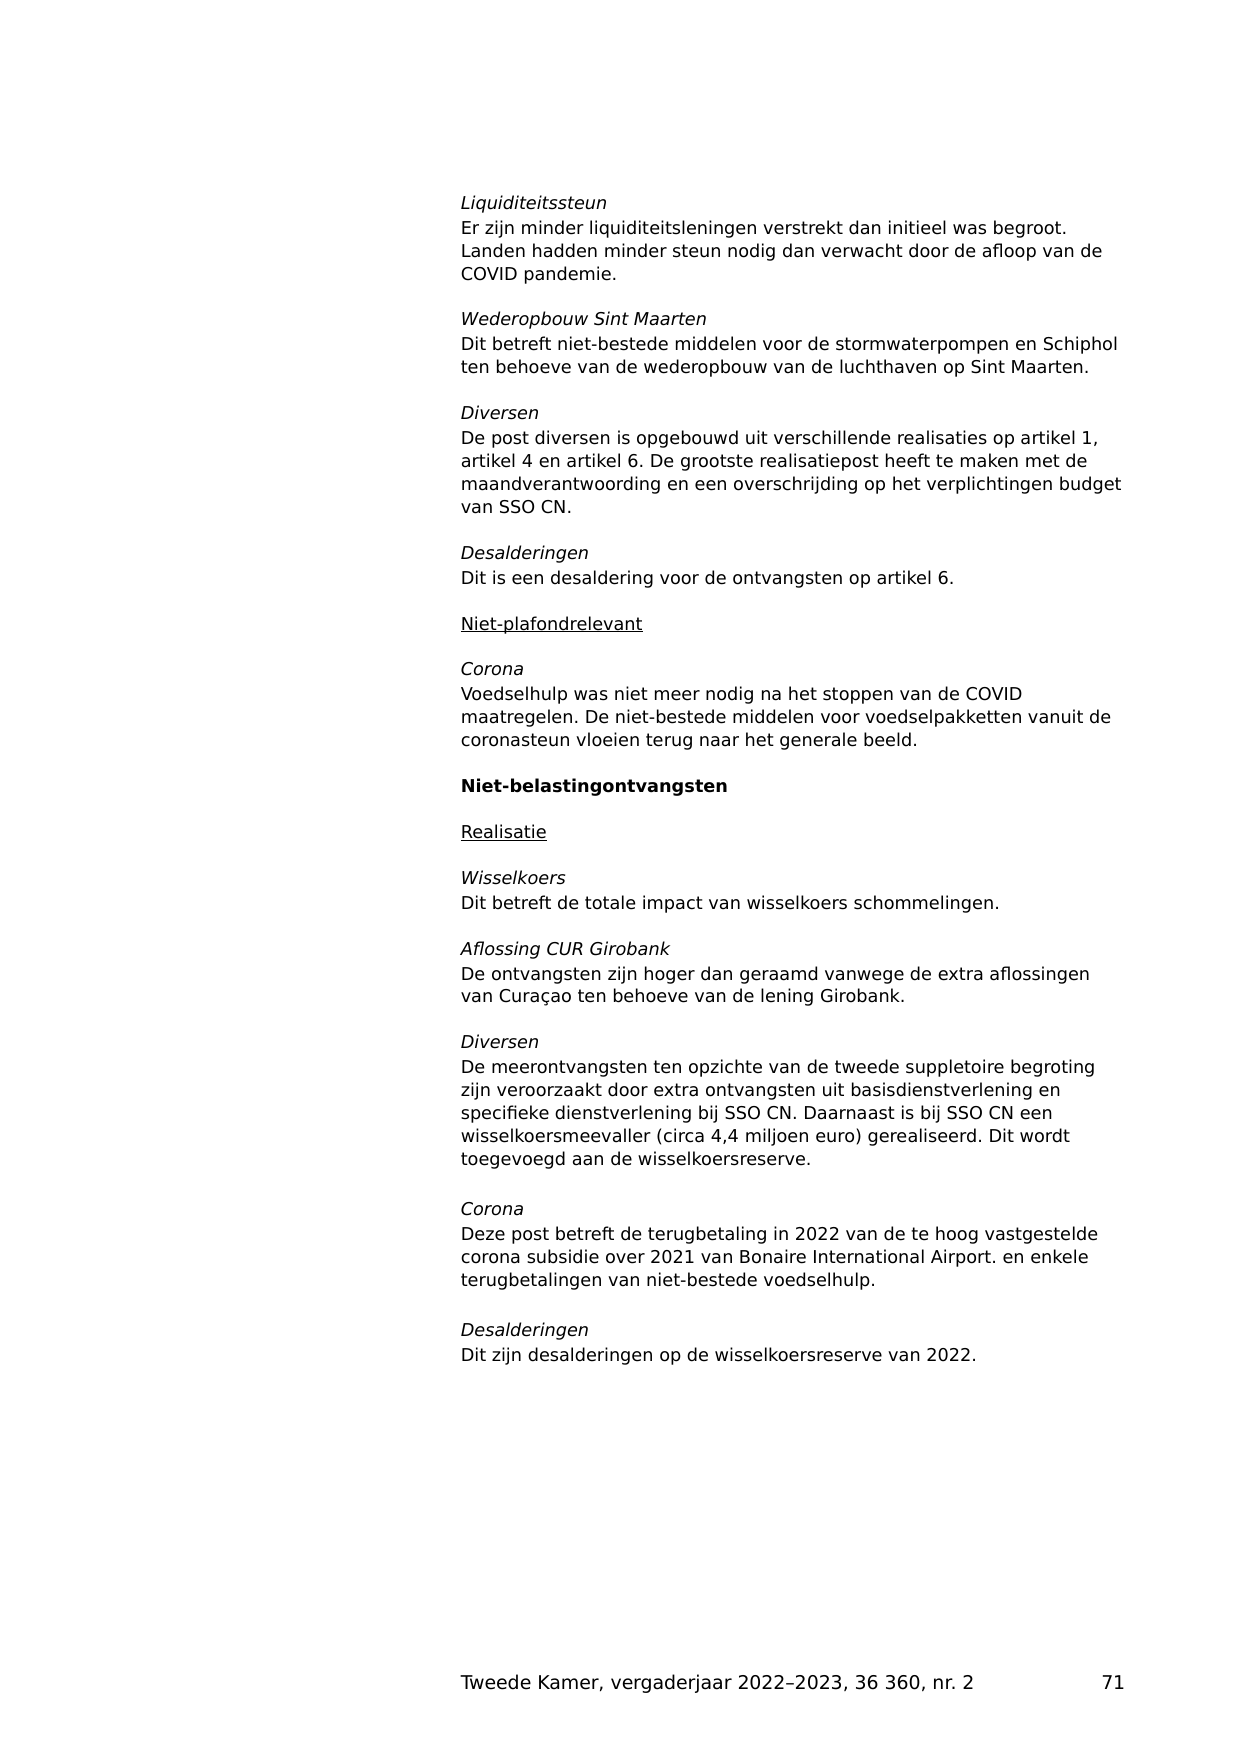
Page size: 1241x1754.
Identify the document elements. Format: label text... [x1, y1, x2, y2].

text Corona [461, 657, 1125, 680]
text De ontvangsten zijn hoger dan geraamd vanwege de extra aflossingen van Curaçao ten behoeve van de lening Girobank. [461, 962, 1125, 1007]
text Diversen [461, 1030, 1125, 1053]
text Dit is een desaldering voor de ontvangsten op artikel 6. [461, 566, 1125, 589]
text Wisselkoers [461, 866, 1125, 889]
text Niet-plafondrelevant [461, 612, 1125, 634]
text Niet-belastingontvangsten [461, 774, 1125, 797]
text Desalderingen [461, 1318, 1125, 1341]
text Dit betreft de totale impact van wisselkoers schommelingen. [461, 891, 1125, 914]
text Liquiditeitssteun [461, 191, 1125, 214]
text Aflossing CUR Girobank [461, 937, 1125, 959]
text Realisatie [461, 820, 1125, 843]
text Diversen [461, 401, 1125, 424]
text Wederopbouw Sint Maarten [461, 307, 1125, 330]
text Deze post betreft de terugbetaling in 2022 van de te hoog vastgestelde corona subsidie over 2021 van Bonaire International Airport. en enkele terugbetalingen van niet-bestede voedselhulp. [461, 1222, 1125, 1291]
text Dit betreft niet-bestede middelen voor de stormwaterpompen en Schiphol ten behoeve van de wederopbouw van de luchthaven op Sint Maarten. [461, 332, 1125, 378]
text De meerontvangsten ten opzichte van de tweede suppletoire begroting zijn veroorzaakt door extra ontvangsten uit basisdienstverlening en specifieke dienstverlening bij SSO CN. Daarnaast is bij SSO CN een wisselkoersmeevaller (circa 4,4 miljoen euro) gerealiseerd. Dit wordt toegevoegd aan de wisselkoersreserve. [461, 1055, 1125, 1170]
text Desalderingen [461, 541, 1125, 564]
text Er zijn minder liquiditeitsleningen verstrekt dan initieel was begroot. Landen hadden minder steun nodig dan verwacht door de afloop van de COVID pandemie. [461, 216, 1125, 284]
text De post diversen is opgebouwd uit verschillende realisaties op artikel 1, artikel 4 en artikel 6. De grootste realisatiepost heeft te maken met de maandverantwoording en een overschrijding op het verplichtingen budget van SSO CN. [461, 426, 1125, 518]
text Dit zijn desalderingen op de wisselkoersreserve van 2022. [461, 1343, 1125, 1366]
text Voedselhulp was niet meer nodig na het stoppen van de COVID maatregelen. De niet-bestede middelen voor voedselpakketten vanuit de coronasteun vloeien terug naar het generale beeld. [461, 682, 1125, 751]
text Corona [461, 1197, 1125, 1220]
